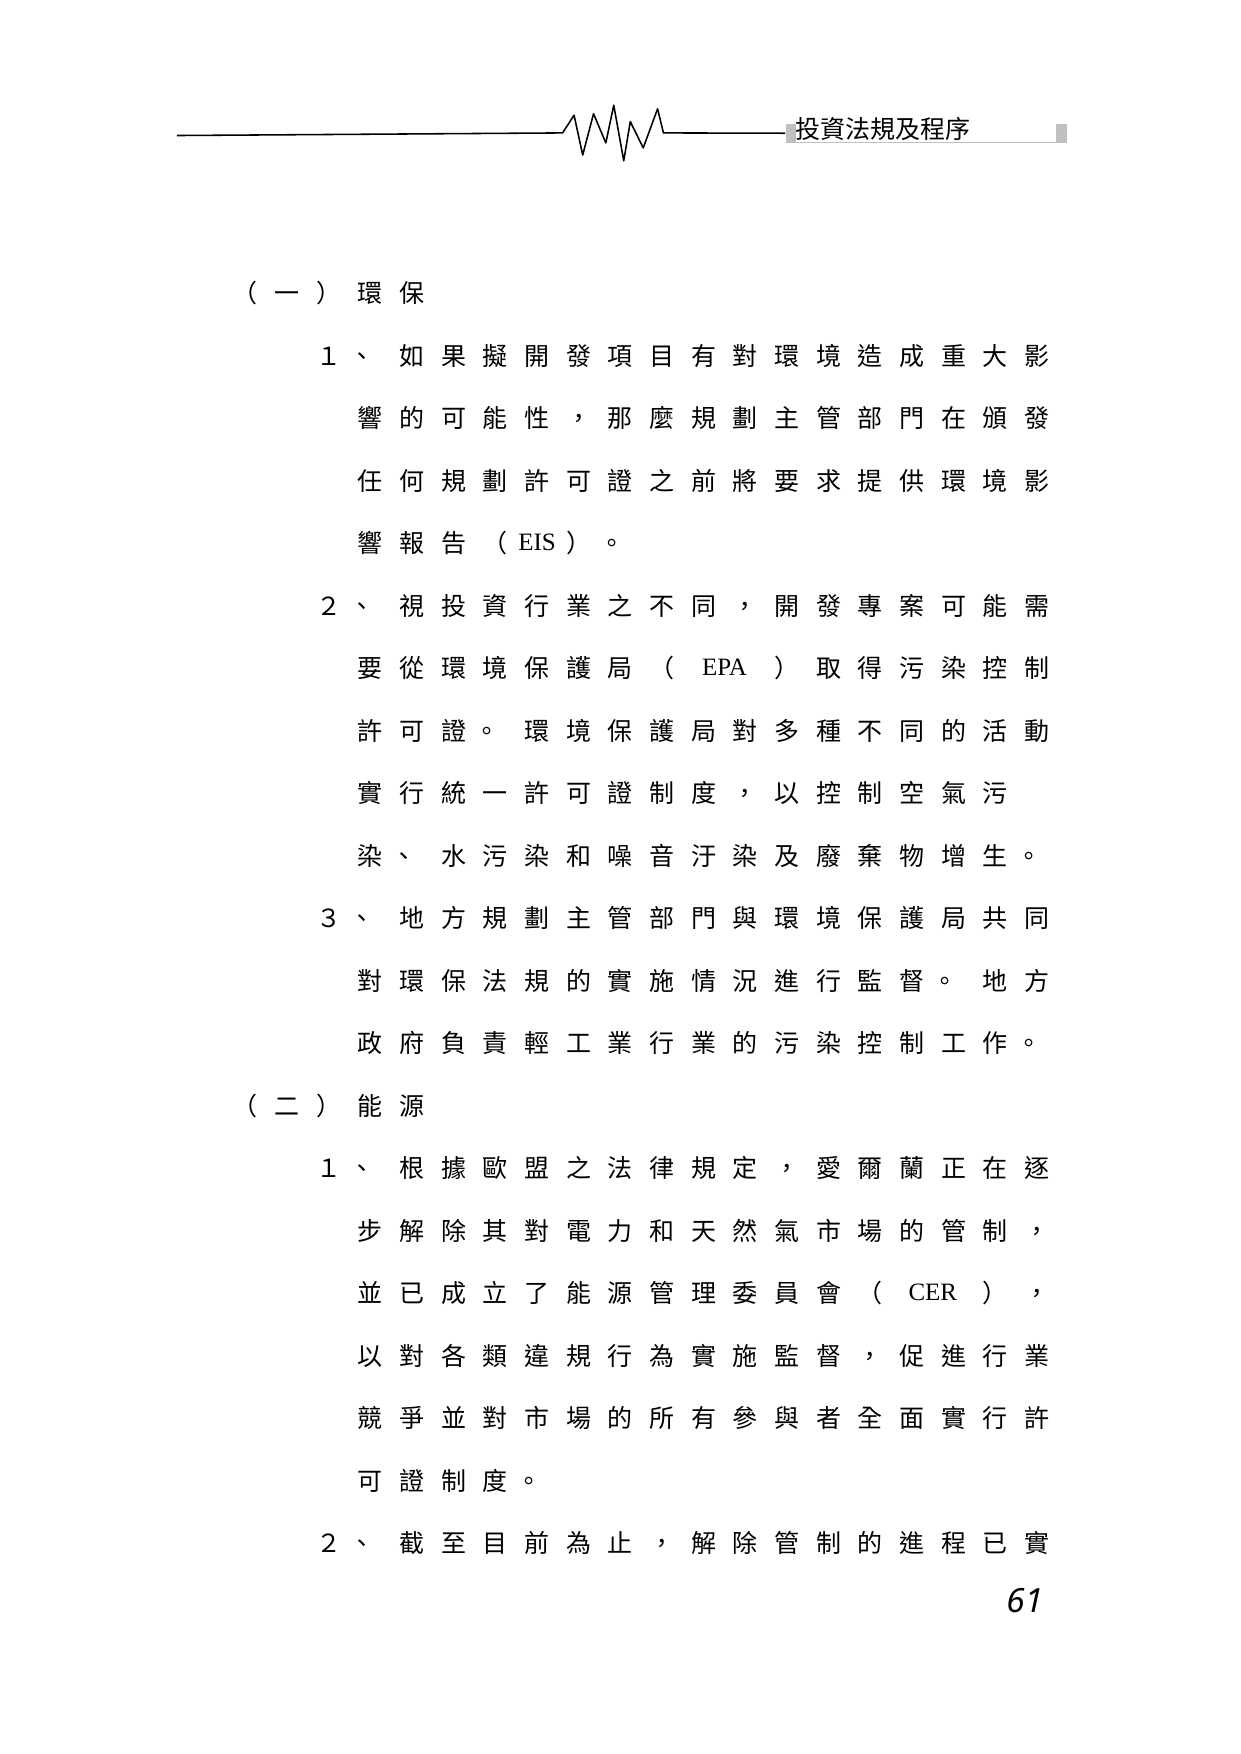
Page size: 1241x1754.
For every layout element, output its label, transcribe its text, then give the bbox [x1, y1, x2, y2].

text ２、視投資行業之不同，開發專案可能需要從環境保護局（EPA）取得污染控制許可證。環境保護局對多種不同的活動實行統一許可證制度，以控制空氣污染、水污染和噪音汙染及廢棄物增生。 [281, 563, 1058, 875]
text （一）環保 [207, 250, 1058, 313]
text ３、地方規劃主管部門與環境保護局共同對環保法規的實施情況進行監督。地方政府負責輕工業行業的污染控制工作。 [281, 875, 1058, 1063]
text ２、截至目前為止，解除管制的進程已實 [281, 1500, 1058, 1563]
text １、根據歐盟之法律規定，愛爾蘭正在逐步解除其對電力和天然氣市場的管制，並已成立了能源管理委員會（CER），以對各類違規行為實施監督，促進行業競爭並對市場的所有參與者全面實行許可證制度。 [281, 1125, 1058, 1500]
text （二）能源 [207, 1063, 1058, 1125]
text １、如果擬開發項目有對環境造成重大影響的可能性，那麼規劃主管部門在頒發任何規劃許可證之前將要求提供環境影響報告（EIS）。 [281, 313, 1058, 563]
